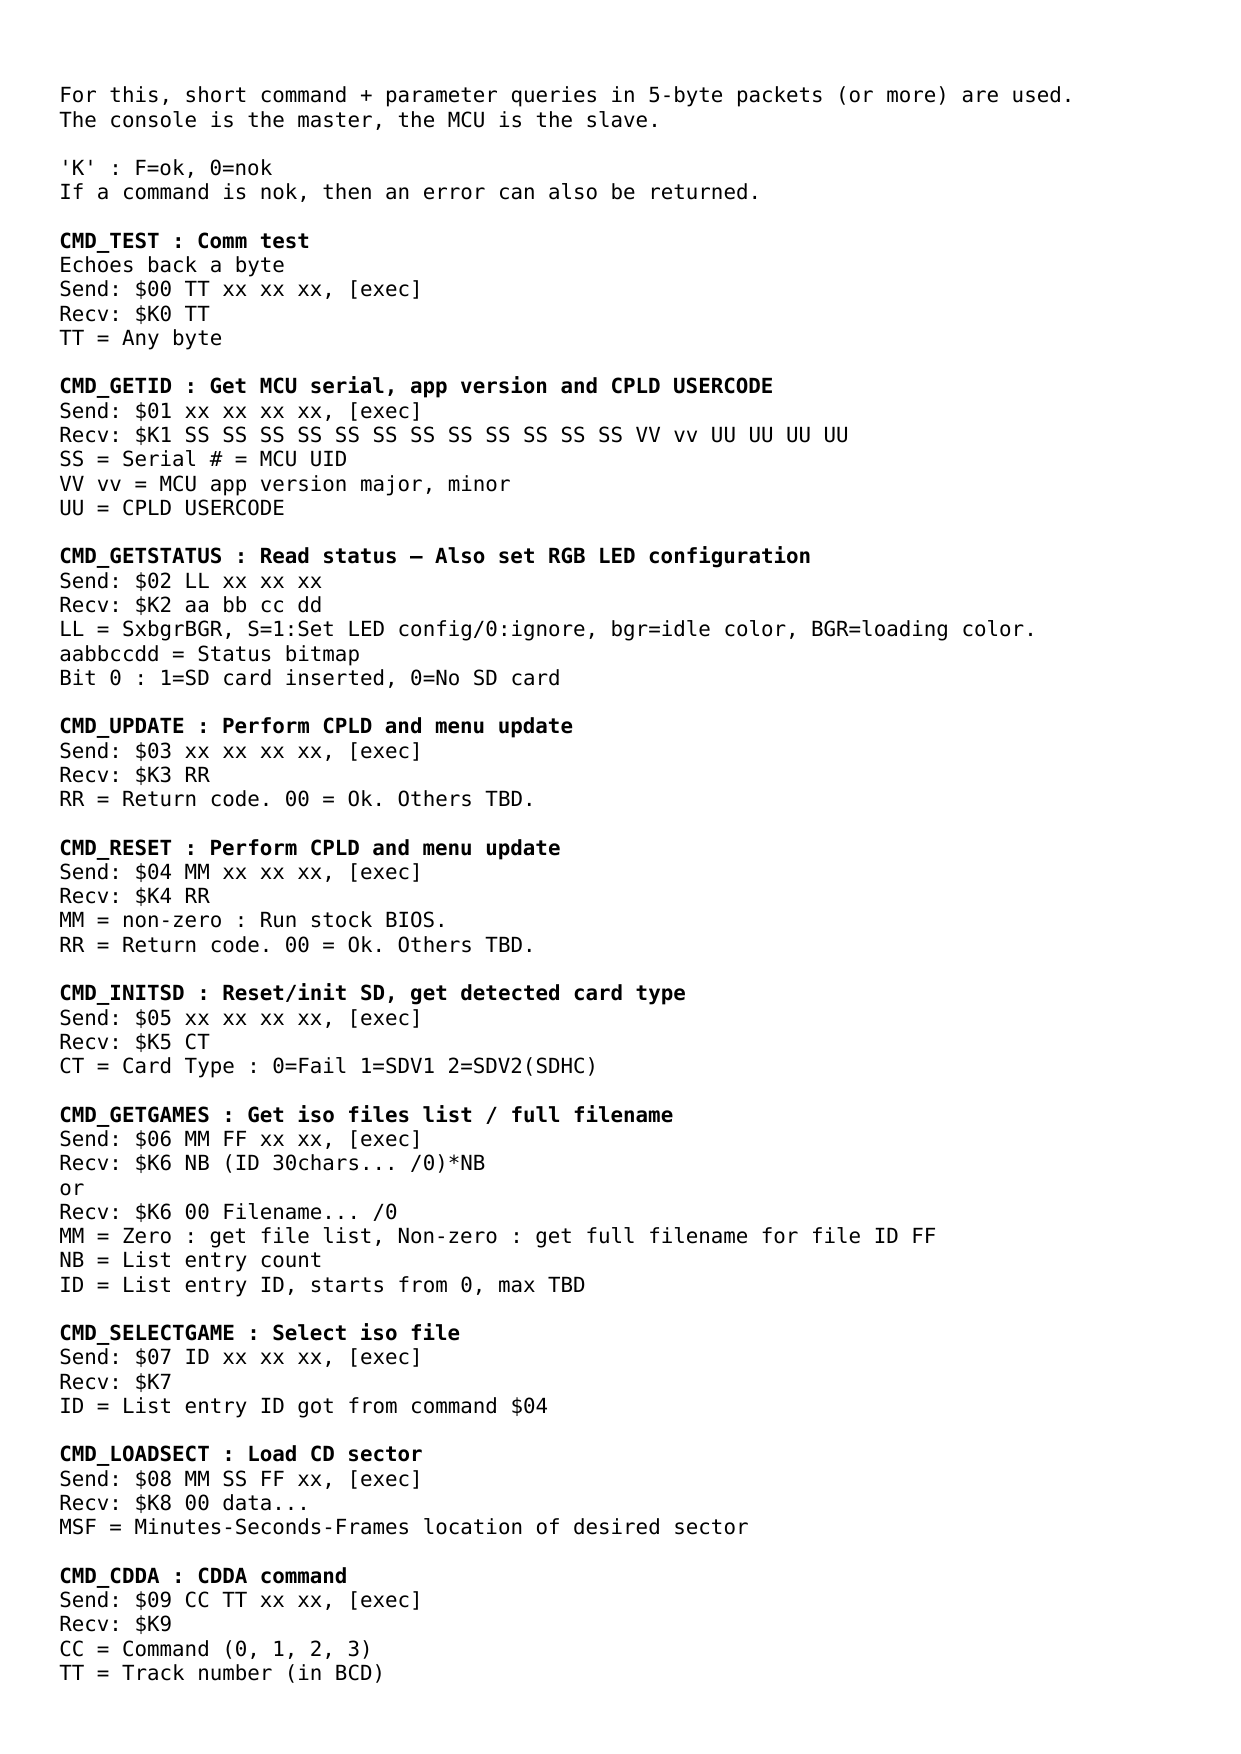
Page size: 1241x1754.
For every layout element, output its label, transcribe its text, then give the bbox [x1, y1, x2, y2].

text Send: $09 CC TT xx xx, [exec] Recv: $K9 [59, 1588, 1181, 1637]
text Recv: $K3 RR RR = Return code. 00 = Ok. Others TBD. [59, 763, 1181, 811]
text MM = non-zero : Run stock BIOS. RR = Return code. 00 = Ok. Others TBD. [59, 908, 1181, 957]
text CMD_CDDA : CDDA command [59, 1564, 1181, 1588]
text NB = List entry count ID = List entry ID, starts from 0, max TBD [59, 1248, 1181, 1297]
text Recv: $K4 RR [59, 884, 1181, 908]
text Send: $07 ID xx xx xx, [exec] Recv: $K7 ID = List entry ID got from command $04 [59, 1345, 1181, 1418]
text Send: $08 MM SS FF xx, [exec] Recv: $K8 00 data... [59, 1467, 1181, 1515]
text Send: $02 LL xx xx xx Recv: $K2 aa bb cc dd [59, 569, 1181, 617]
text CMD_TEST : Comm test [59, 229, 1181, 253]
text Send: $06 MM FF xx xx, [exec] Recv: $K6 NB (ID 30chars... /0)*NB [59, 1127, 1181, 1176]
text CMD_GETSTATUS : Read status – Also set RGB LED configuration [59, 544, 1181, 569]
text Recv: $K0 TT TT = Any byte [59, 302, 1181, 350]
text CMD_SELECTGAME : Select iso file [59, 1321, 1181, 1345]
text 'K' : F=ok, 0=nok [59, 156, 1181, 180]
text TT = Track number (in BCD) [59, 1661, 1181, 1685]
text LL = SxbgrBGR, S=1:Set LED config/0:ignore, bgr=idle color, BGR=loading color. aabbccdd = Status bitmap [59, 617, 1181, 666]
text CMD_GETID : Get MCU serial, app version and CPLD USERCODE Send: $01 xx xx xx xx, [exec] [59, 374, 1181, 423]
text CMD_LOADSECT : Load CD sector [59, 1418, 1181, 1467]
text If a command is nok, then an error can also be returned. [59, 180, 1181, 205]
text For this, short command + parameter queries in 5-byte packets (or more) are used. The console is the master, the MCU is the slave. [59, 83, 1181, 132]
text CMD_UPDATE : Perform CPLD and menu update Send: $03 xx xx xx xx, [exec] [59, 714, 1181, 763]
text Recv: $K1 SS SS SS SS SS SS SS SS SS SS SS SS VV vv UU UU UU UU SS = Serial # = MCU UID VV vv = MCU app version major, minor UU = CPLD USERCODE [59, 423, 1181, 520]
text Echoes back a byte Send: $00 TT xx xx xx, [exec] [59, 253, 1181, 302]
text MM = Zero : get file list, Non-zero : get full filename for file ID FF [59, 1224, 1181, 1248]
text Recv: $K5 CT CT = Card Type : 0=Fail 1=SDV1 2=SDV2(SDHC) [59, 1030, 1181, 1078]
text or Recv: $K6 00 Filename... /0 [59, 1176, 1181, 1224]
text CMD_GETGAMES : Get iso files list / full filename [59, 1103, 1181, 1127]
text CC = Command (0, 1, 2, 3) [59, 1637, 1181, 1661]
text Bit 0 : 1=SD card inserted, 0=No SD card [59, 666, 1181, 690]
text CMD_RESET : Perform CPLD and menu update Send: $04 MM xx xx xx, [exec] [59, 836, 1181, 884]
text Send: $05 xx xx xx xx, [exec] [59, 1006, 1181, 1030]
text MSF = Minutes-Seconds-Frames location of desired sector [59, 1515, 1181, 1539]
text CMD_INITSD : Reset/init SD, get detected card type [59, 981, 1181, 1006]
